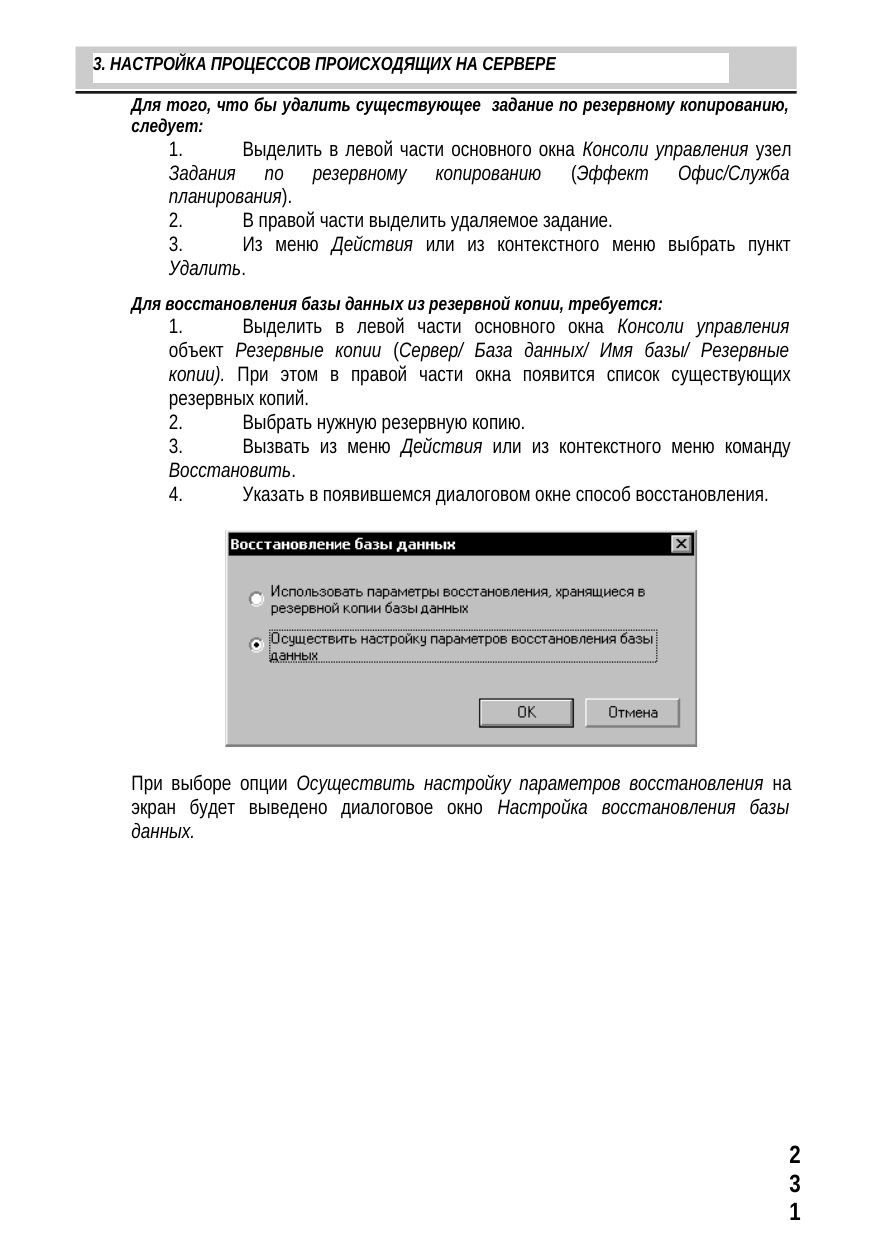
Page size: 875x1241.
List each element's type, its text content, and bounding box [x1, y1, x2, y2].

list Выбрать нужную резервную копию. [169, 410, 791, 434]
text Для восстановления базы данных из резервной копии, требуется: [131, 293, 791, 314]
list Указать в появившемся диалоговом окне способ восстановления. [169, 482, 791, 506]
text При выборе опции Осуществить настройку параметров восстановления на экран будет выведено диалоговое окно Настройка восстановления базы данных. [131, 771, 791, 842]
list Вызвать из меню Действия или из контекстного меню команду Восстановить. [169, 434, 791, 482]
list В правой части выделить удаляемое задание. [169, 208, 791, 232]
list Выделить в левой части основного окна Консоли управления объект Резервные копии (Сервер/ База данных/ Имя базы/ Резервные копии). При этом в правой части окна появится список существующих резервных копий. [169, 314, 791, 410]
list Из меню Действия или из контекстного меню выбрать пункт Удалить. [169, 232, 791, 280]
text Для того, что бы удалить существующее задание по резервному копированию, следует: [131, 94, 791, 137]
list Выделить в левой части основного окна Консоли управления узел Задания по резервному копированию (Эффект Офис/Служба планирования). [169, 137, 791, 208]
